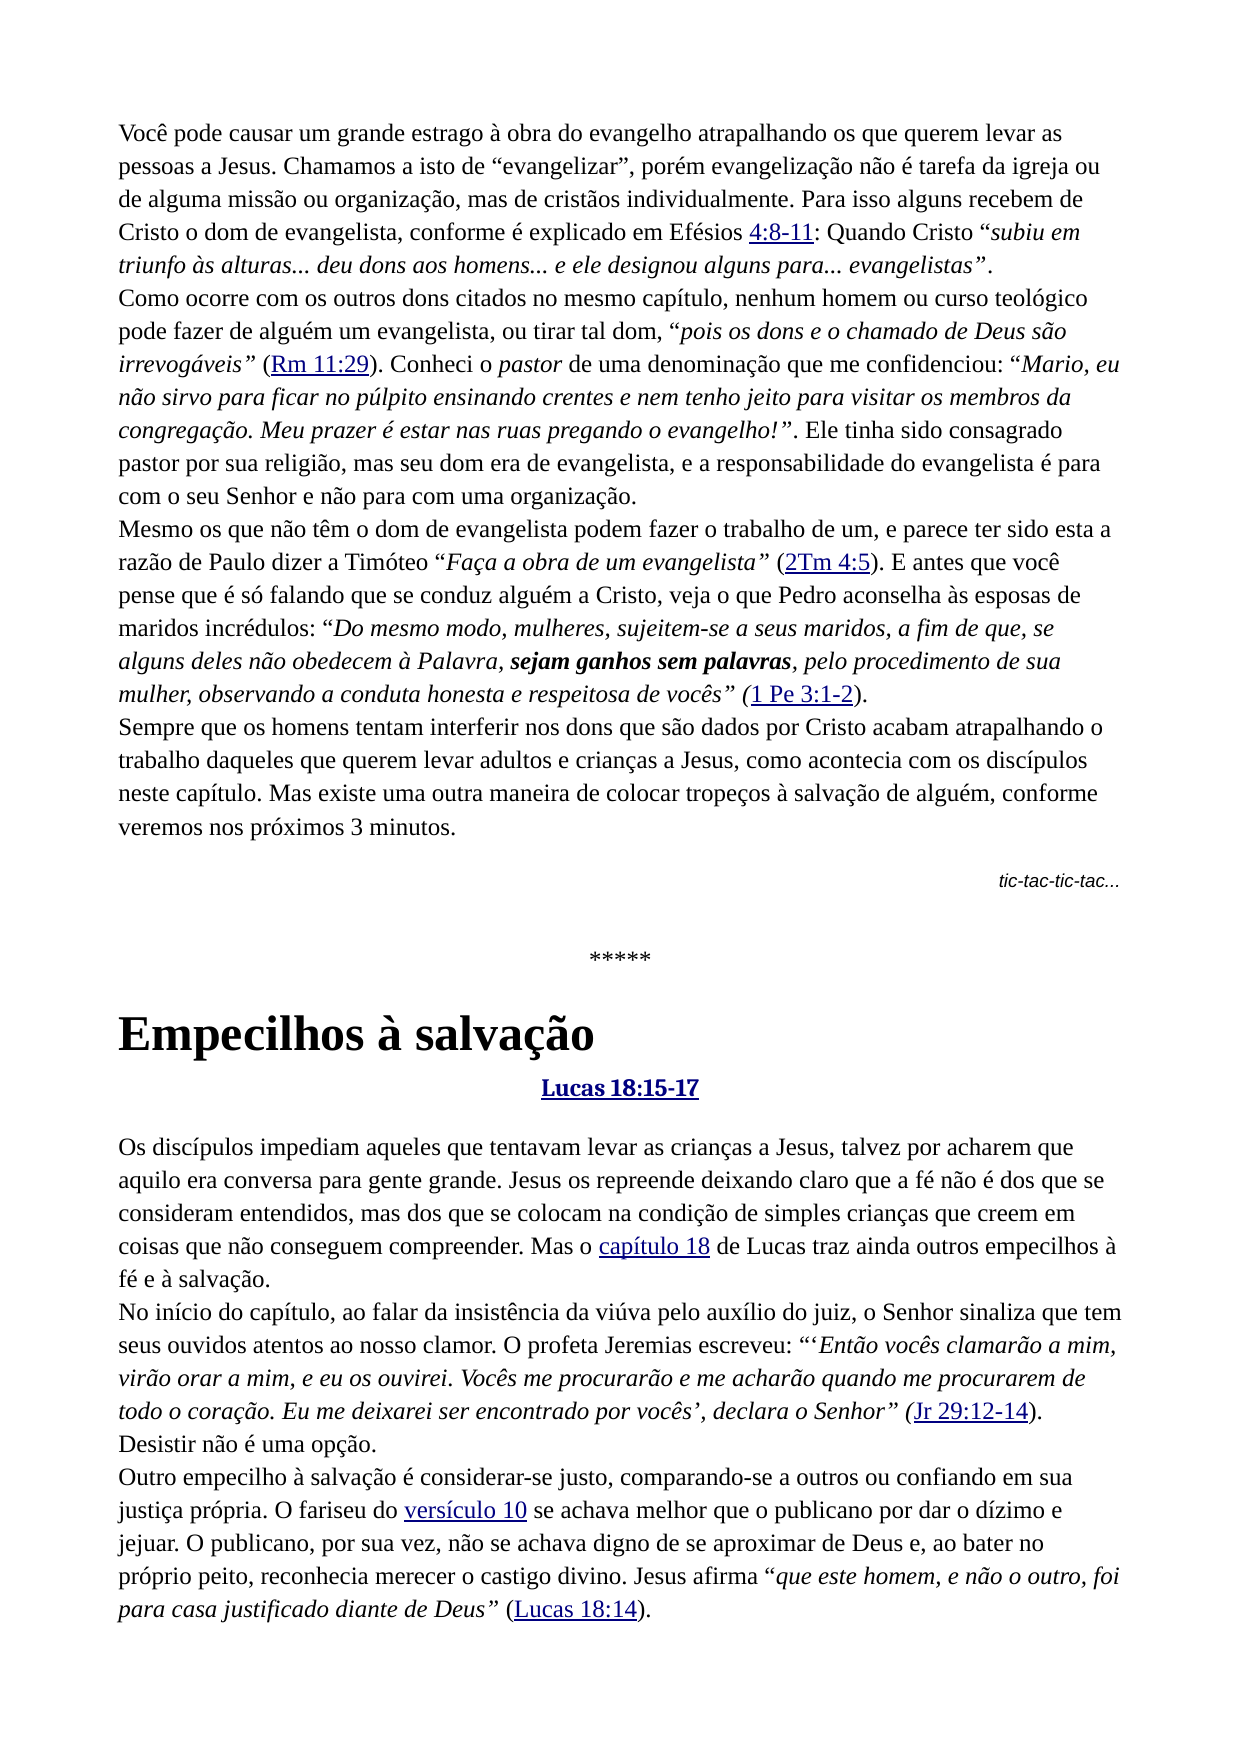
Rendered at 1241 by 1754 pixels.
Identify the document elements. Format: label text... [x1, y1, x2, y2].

text Outro empecilho à salvação é considerar-se justo, comparando-se a outros ou confiando em sua justiça própria. O fariseu do versículo 10 se achava melhor que o publicano por dar o dízimo e jejuar. O publicano, por sua vez, não se achava digno de se aproximar de Deus e, ao bater no próprio peito, reconhecia merecer o castigo divino. Jesus afirma “que este homem, e não o outro, foi para casa justificado diante de Deus” (Lucas 18:14). [118, 1462, 1122, 1623]
text ***** [118, 946, 1122, 974]
text tic-tac-tic-tac... [118, 870, 1122, 892]
text Como ocorre com os outros dons citados no mesmo capítulo, nenhum homem ou curso teológico pode fazer de alguém um evangelista, ou tirar tal dom, “pois os dons e o chamado de Deus são irrevogáveis” (Rm 11:29). Conheci o pastor de uma denominação que me confidenciou: “Mario, eu não sirvo para ficar no púlpito ensinando crentes e nem tenho jeito para visitar os membros da congregação. Meu prazer é estar nas ruas pregando o evangelho!”. Ele tinha sido consagrado pastor por sua religião, mas seu dom era de evangelista, e a responsabilidade do evangelista é para com o seu Senhor e não para com uma organização. [118, 283, 1122, 510]
text Os discípulos impediam aqueles que tentavam levar as crianças a Jesus, talvez por acharem que aquilo era conversa para gente grande. Jesus os repreende deixando claro que a fé não é dos que se consideram entendidos, mas dos que se colocam na condição de simples crianças que creem em coisas que não conseguem compreender. Mas o capítulo 18 de Lucas traz ainda outros empecilhos à fé e à salvação. [118, 1132, 1122, 1293]
text No início do capítulo, ao falar da insistência da viúva pelo auxílio do juiz, o Senhor sinaliza que tem seus ouvidos atentos ao nosso clamor. O profeta Jeremias escreveu: “‘Então vocês clamarão a mim, virão orar a mim, e eu os ouvirei. Vocês me procurarão e me acharão quando me procurarem de todo o coração. Eu me deixarei ser encontrado por vocês’, declara o Senhor” (Jr 29:12-14). Desistir não é uma opção. [118, 1297, 1122, 1458]
text Lucas 18:15-17 [118, 1074, 1122, 1102]
subtitle Empecilhos à salvação [118, 1004, 1122, 1061]
text Você pode causar um grande estrago à obra do evangelho atrapalhando os que querem levar as pessoas a Jesus. Chamamos a isto de “evangelizar”, porém evangelização não é tarefa da igreja ou de alguma missão ou organização, mas de cristãos individualmente. Para isso alguns recebem de Cristo o dom de evangelista, conforme é explicado em Efésios 4:8-11: Quando Cristo “subiu em triunfo às alturas... deu dons aos homens... e ele designou alguns para... evangelistas”. [118, 118, 1122, 279]
text Sempre que os homens tentam interferir nos dons que são dados por Cristo acabam atrapalhando o trabalho daqueles que querem levar adultos e crianças a Jesus, como acontecia com os discípulos neste capítulo. Mas existe uma outra maneira de colocar tropeços à salvação de alguém, conforme veremos nos próximos 3 minutos. [118, 712, 1122, 840]
text Mesmo os que não têm o dom de evangelista podem fazer o trabalho de um, e parece ter sido esta a razão de Paulo dizer a Timóteo “Faça a obra de um evangelista” (2Tm 4:5). E antes que você pense que é só falando que se conduz alguém a Cristo, veja o que Pedro aconselha às esposas de maridos incrédulos: “Do mesmo modo, mulheres, sujeitem-se a seus maridos, a fim de que, se alguns deles não obedecem à Palavra, sejam ganhos sem palavras, pelo procedimento de sua mulher, observando a conduta honesta e respeitosa de vocês” (1 Pe 3:1-2). [118, 514, 1122, 708]
